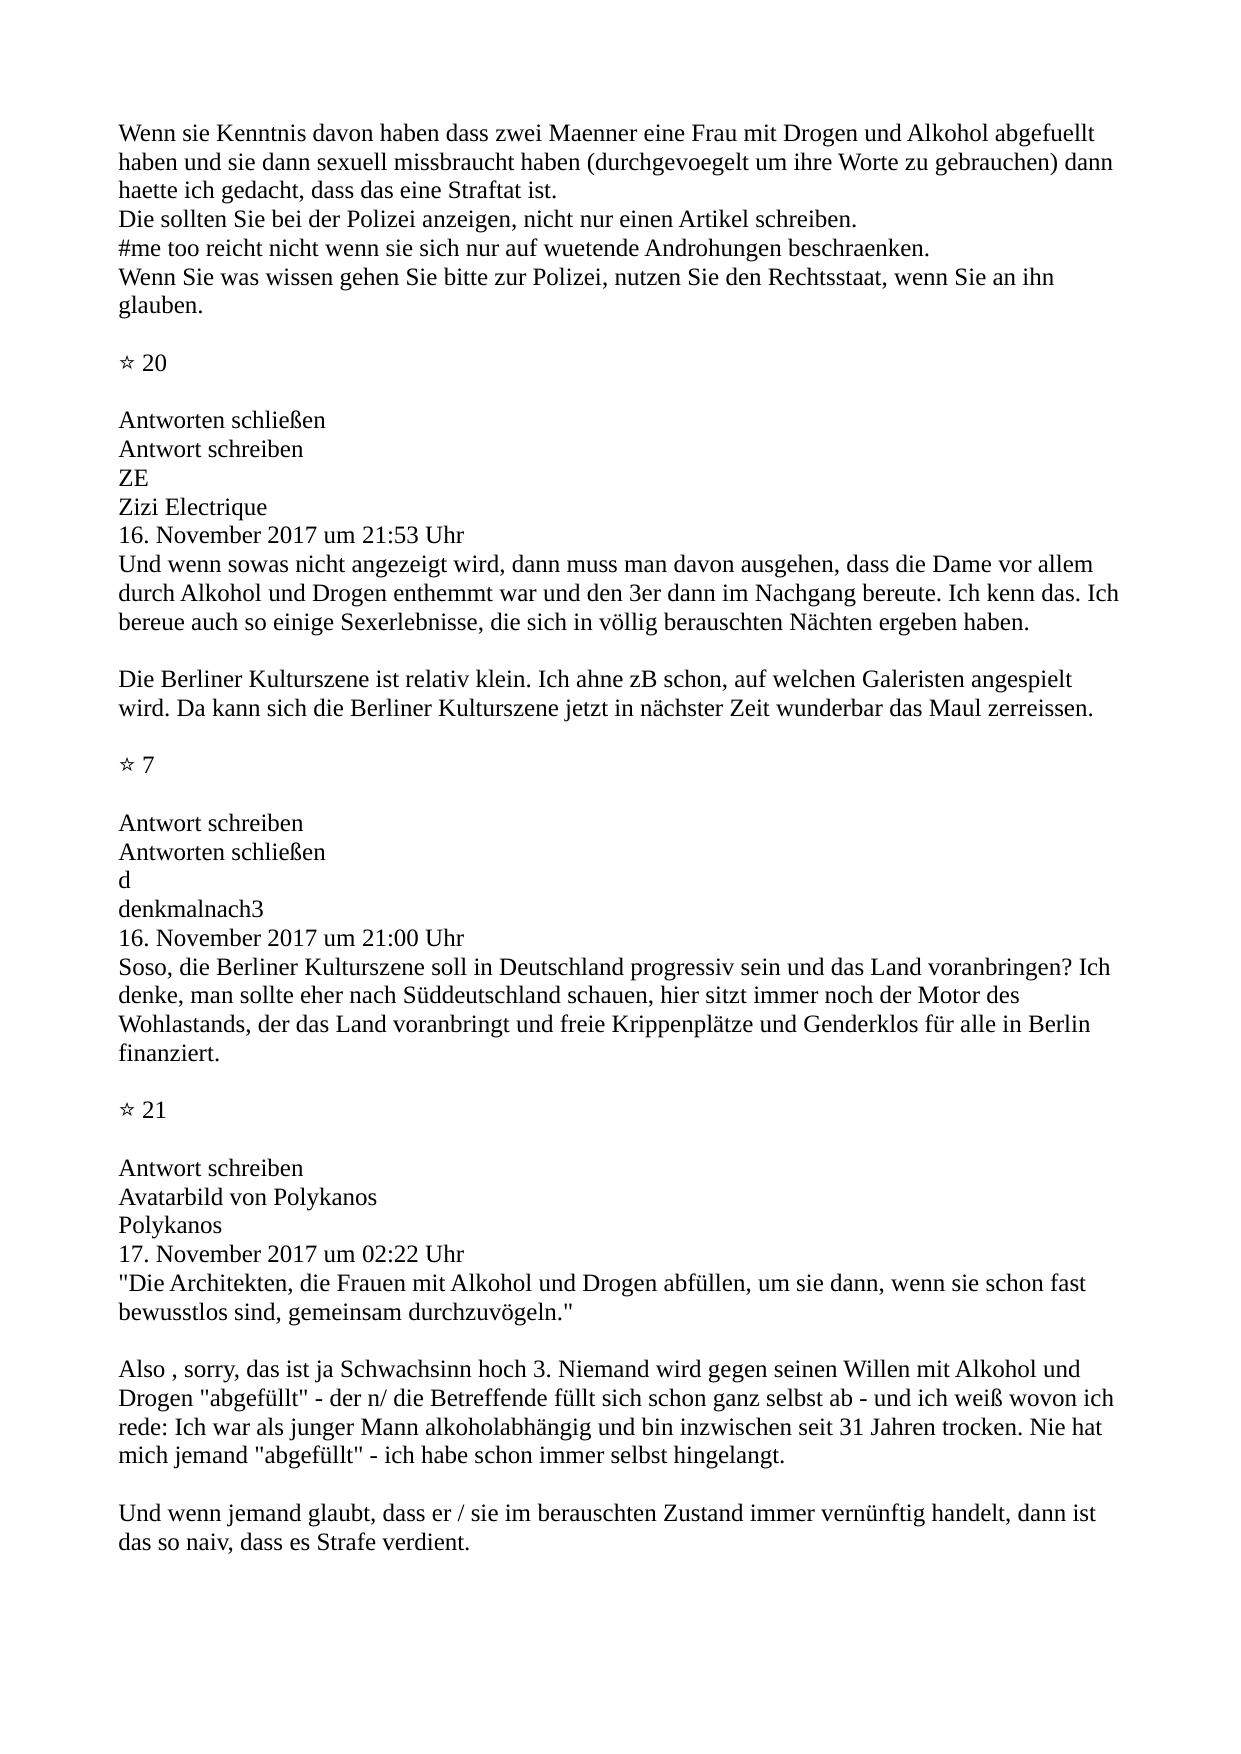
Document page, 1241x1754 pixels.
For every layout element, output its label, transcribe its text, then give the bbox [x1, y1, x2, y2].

text Antworten schließen [118, 406, 1122, 434]
text #me too reicht nicht wenn sie sich nur auf wuetende Androhungen beschraenken. [118, 233, 1122, 262]
text ZE [118, 463, 1122, 492]
text 16. November 2017 um 21:00 Uhr [118, 923, 1122, 952]
text Die sollten Sie bei der Polizei anzeigen, nicht nur einen Artikel schreiben. [118, 204, 1122, 233]
text "Die Architekten, die Frauen mit Alkohol und Drogen abfüllen, um sie dann, wenn sie schon fast bewusstlos sind, gemeinsam durchzuvögeln." [118, 1268, 1122, 1326]
text Wenn sie Kenntnis davon haben dass zwei Maenner eine Frau mit Drogen und Alkohol abgefuellt haben und sie dann sexuell missbraucht haben (durchgevoegelt um ihre Worte zu gebrauchen) dann haette ich gedacht, dass das eine Straftat ist. [118, 118, 1122, 204]
text Und wenn jemand glaubt, dass er / sie im berauschten Zustand immer vernünftig handelt, dann ist das so naiv, dass es Strafe verdient. [118, 1498, 1122, 1556]
text Avatarbild von Polykanos [118, 1182, 1122, 1211]
text Die Berliner Kulturszene ist relativ klein. Ich ahne zB schon, auf welchen Galeristen angespielt wird. Da kann sich die Berliner Kulturszene jetzt in nächster Zeit wunderbar das Maul zerreissen. [118, 664, 1122, 722]
text 16. November 2017 um 21:53 Uhr [118, 521, 1122, 549]
text d [118, 866, 1122, 894]
text Polykanos [118, 1211, 1122, 1239]
text Antwort schreiben [118, 1153, 1122, 1182]
text Soso, die Berliner Kulturszene soll in Deutschland progressiv sein und das Land voranbringen? Ich denke, man sollte eher nach Süddeutschland schauen, hier sitzt immer noch der Motor des Wohlastands, der das Land voranbringt und freie Krippenplätze und Genderklos für alle in Berlin finanziert. [118, 952, 1122, 1067]
text Wenn Sie was wissen gehen Sie bitte zur Polizei, nutzen Sie den Rechtsstaat, wenn Sie an ihn glauben. [118, 262, 1122, 319]
text Zizi Electrique [118, 492, 1122, 521]
text ⭐️ 7 [118, 751, 1122, 779]
text Antwort schreiben [118, 808, 1122, 837]
text Also , sorry, das ist ja Schwachsinn hoch 3. Niemand wird gegen seinen Willen mit Alkohol und Drogen "abgefüllt" - der n/ die Betreffende füllt sich schon ganz selbst ab - und ich weiß wovon ich rede: Ich war als junger Mann alkoholabhängig und bin inzwischen seit 31 Jahren trocken. Nie hat mich jemand "abgefüllt" - ich habe schon immer selbst hingelangt. [118, 1354, 1122, 1469]
text ⭐️ 21 [118, 1096, 1122, 1124]
text ⭐️ 20 [118, 348, 1122, 377]
text Antwort schreiben [118, 434, 1122, 463]
text Antworten schließen [118, 837, 1122, 866]
text 17. November 2017 um 02:22 Uhr [118, 1239, 1122, 1268]
text Und wenn sowas nicht angezeigt wird, dann muss man davon ausgehen, dass die Dame vor allem durch Alkohol und Drogen enthemmt war und den 3er dann im Nachgang bereute. Ich kenn das. Ich bereue auch so einige Sexerlebnisse, die sich in völlig berauschten Nächten ergeben haben. [118, 549, 1122, 636]
text denkmalnach3 [118, 894, 1122, 923]
